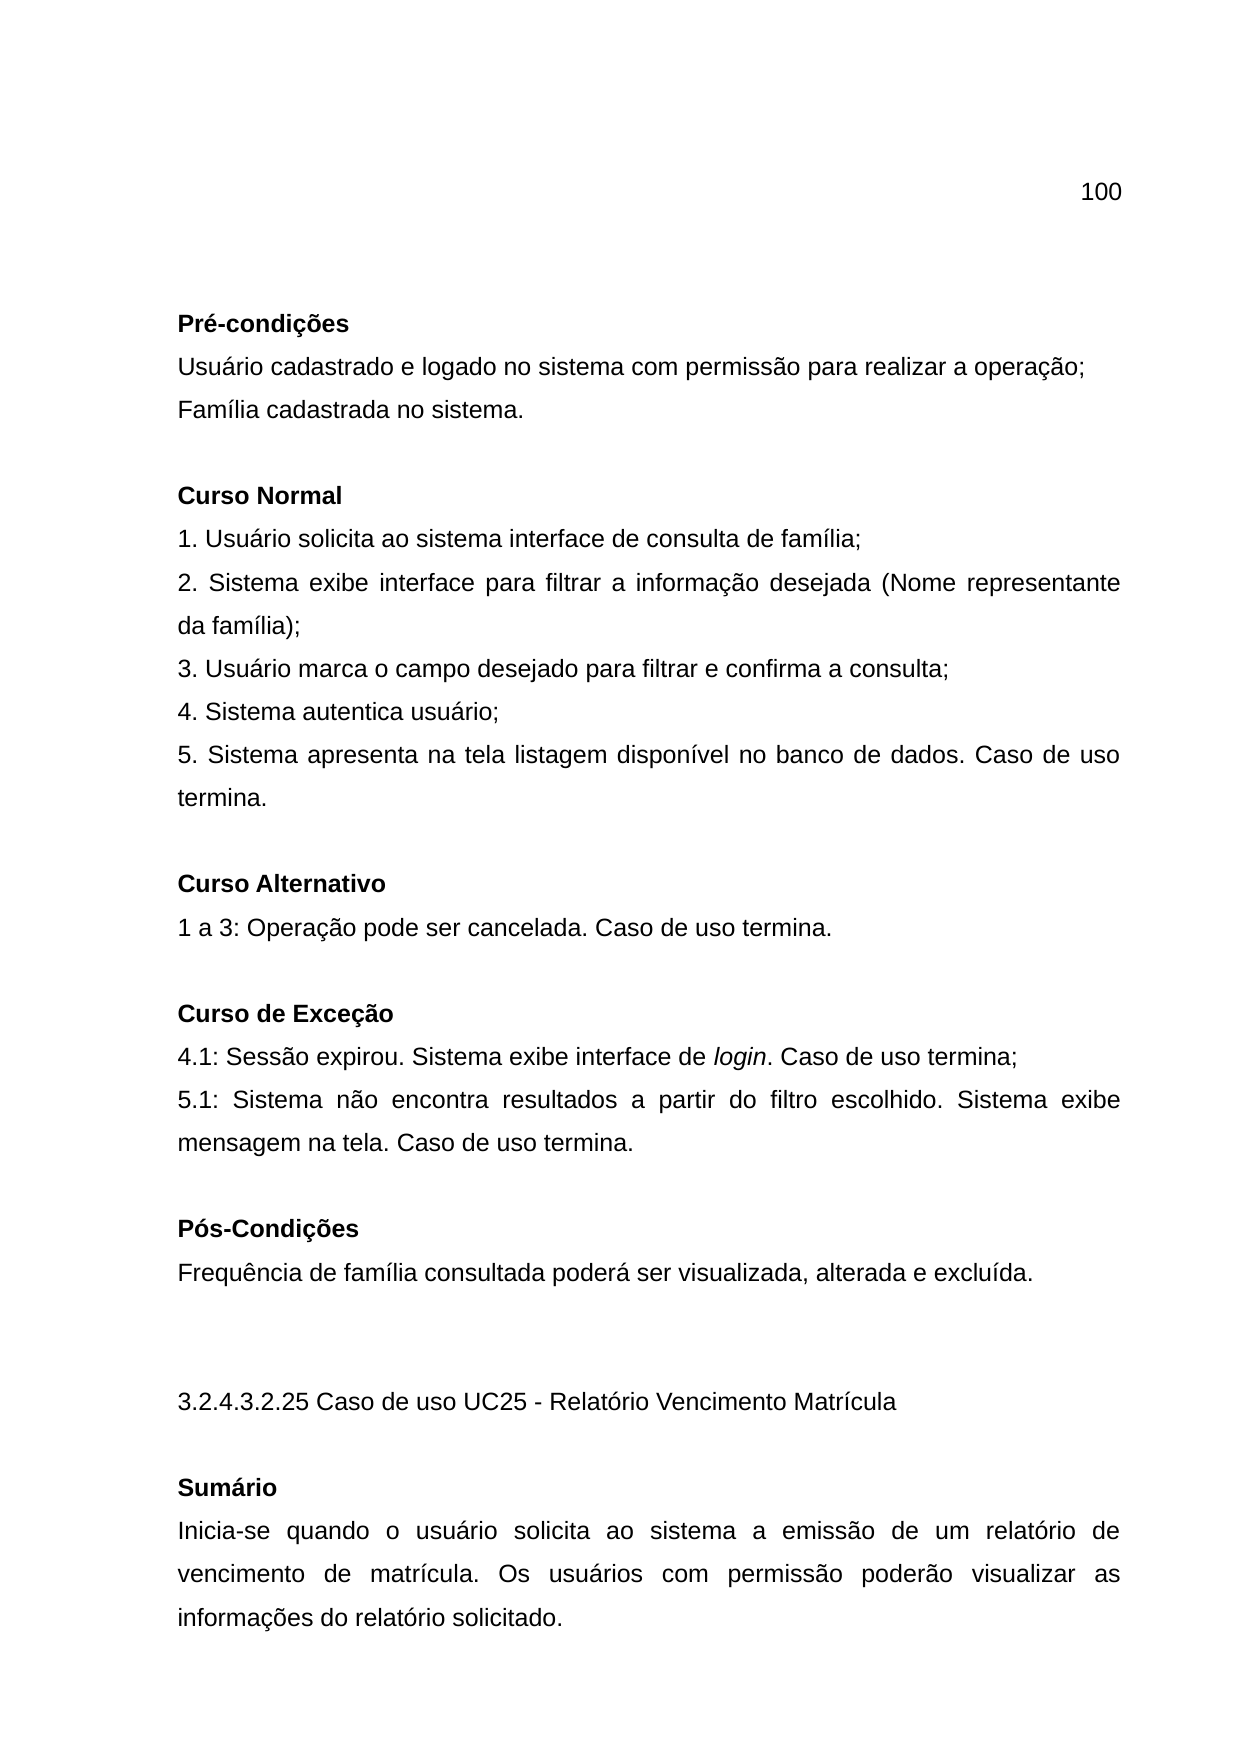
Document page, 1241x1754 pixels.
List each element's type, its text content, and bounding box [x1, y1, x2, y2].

text 5.1: Sistema não encontra resultados a partir do filtro escolhido. Sistema exibe mensagem na tela. Caso de uso termina. [177, 1085, 1122, 1157]
text Curso Alternativo [177, 869, 1122, 898]
text 2. Sistema exibe interface para filtrar a informação desejada (Nome representante da família); [177, 568, 1122, 639]
text Frequência de família consultada poderá ser visualizada, alterada e excluída. [177, 1258, 1122, 1286]
text 3.2.4.3.2.25 Caso de uso UC25 - Relatório Vencimento Matrícula [177, 1387, 1122, 1416]
text Pós-Condições [177, 1214, 1122, 1243]
text Usuário cadastrado e logado no sistema com permissão para realizar a operação; [177, 352, 1122, 381]
text 4. Sistema autentica usuário; [177, 697, 1122, 726]
text 3. Usuário marca o campo desejado para filtrar e confirma a consulta; [177, 654, 1122, 683]
text Família cadastrada no sistema. [177, 395, 1122, 424]
text Curso de Exceção [177, 999, 1122, 1028]
text 1. Usuário solicita ao sistema interface de consulta de família; [177, 524, 1122, 553]
text Sumário [177, 1473, 1122, 1502]
text Curso Normal [177, 481, 1122, 510]
text 1 a 3: Operação pode ser cancelada. Caso de uso termina. [177, 913, 1122, 941]
text Pré-condições [177, 309, 1122, 338]
text 5. Sistema apresenta na tela listagem disponível no banco de dados. Caso de uso termina. [177, 740, 1122, 812]
text 4.1: Sessão expirou. Sistema exibe interface de login. Caso de uso termina; [177, 1042, 1122, 1071]
text Inicia-se quando o usuário solicita ao sistema a emissão de um relatório de vencimento de matrícula. Os usuários com permissão poderão visualizar as informações do relatório solicitado. [177, 1516, 1122, 1631]
